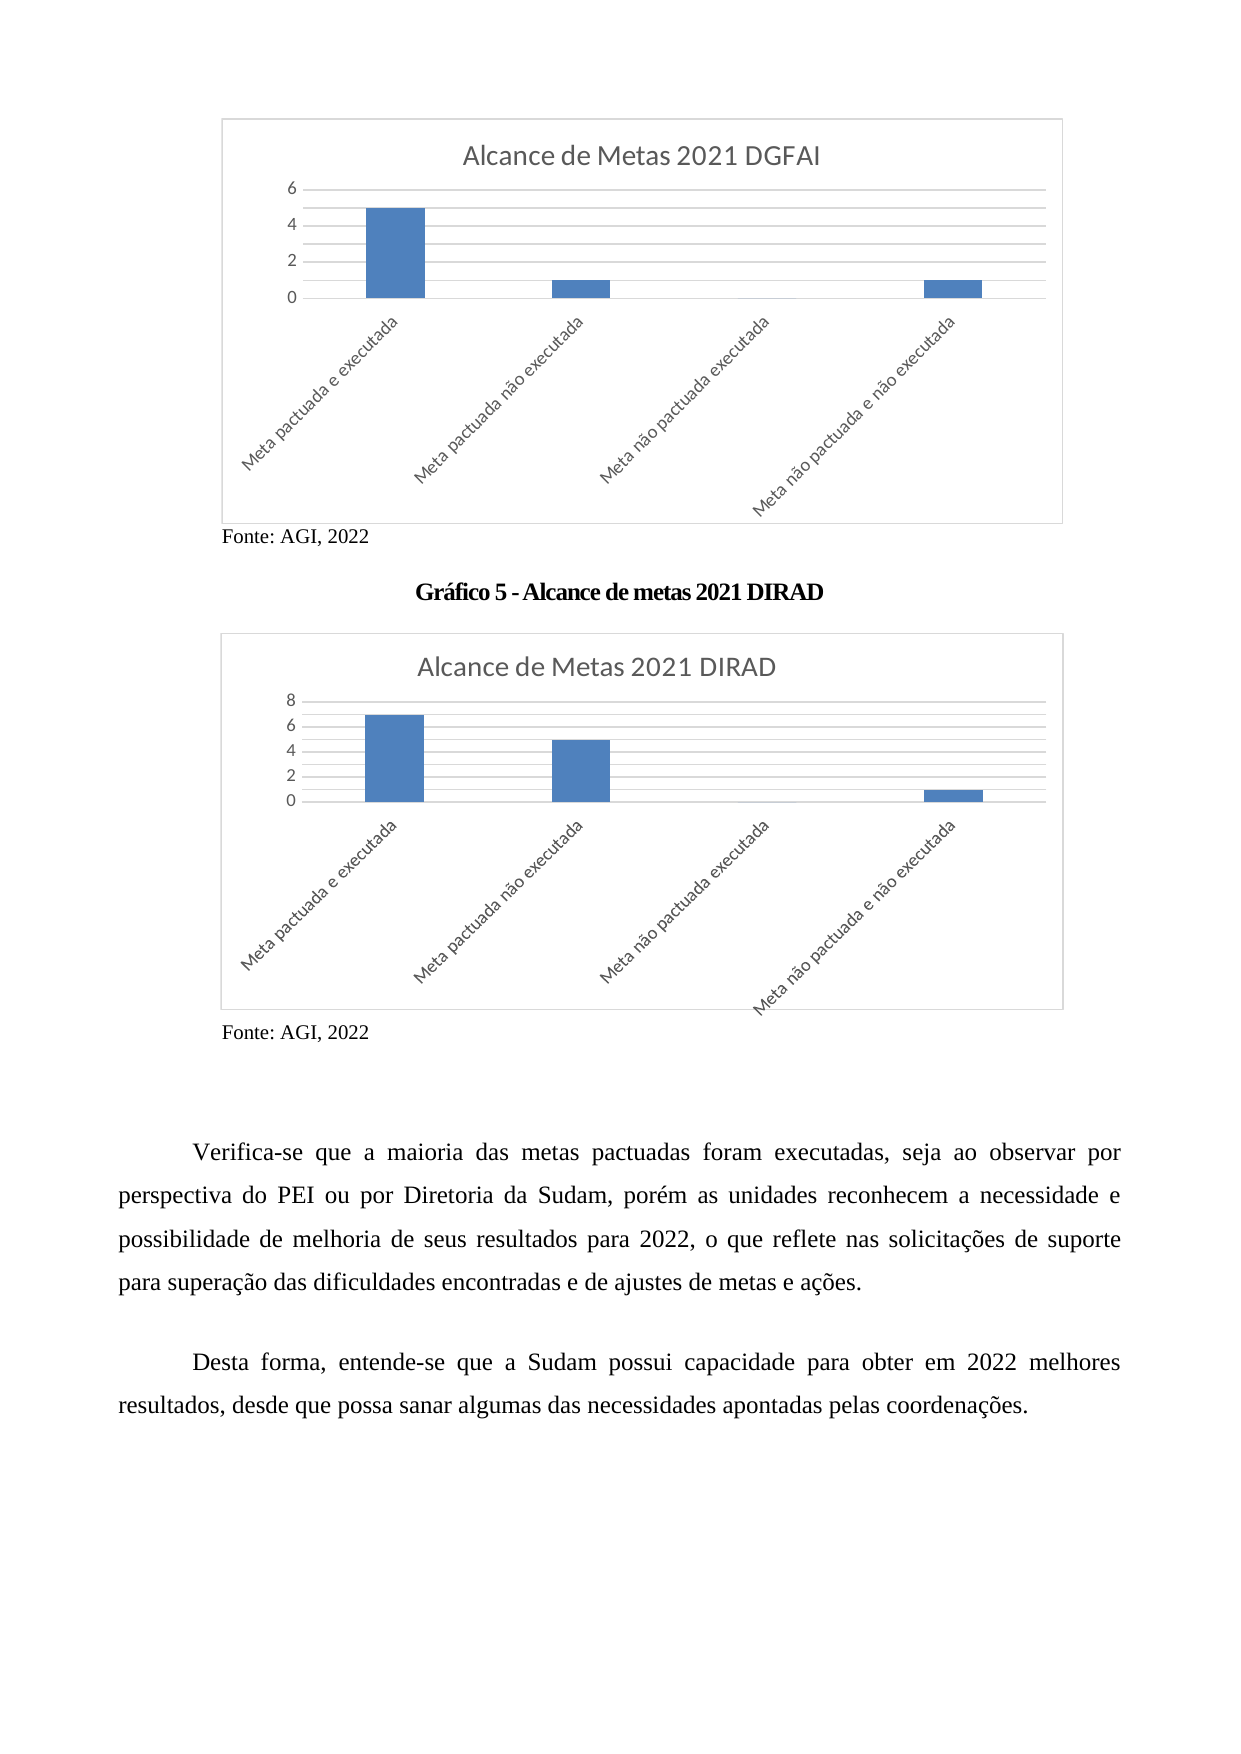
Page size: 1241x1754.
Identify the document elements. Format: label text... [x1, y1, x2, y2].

text Fonte: AGI, 2022 [162, 524, 1122, 548]
text Gráfico 5 - Alcance de metas 2021 DIRAD [118, 577, 1122, 606]
text Fonte: AGI, 2022 [162, 1020, 1122, 1044]
text Verifica-se que a maioria das metas pactuadas foram executadas, seja ao observar por perspectiva do PEI ou por Diretoria da Sudam, porém as unidades reconhecem a necessidade e possibilidade de melhoria de seus resultados para 2022, o que reflete nas solicitações de suporte para superação das dificuldades encontradas e de ajustes de metas e ações. [118, 1137, 1122, 1296]
text Desta forma, entende-se que a Sudam possui capacidade para obter em 2022 melhores resultados, desde que possa sanar algumas das necessidades apontadas pelas coordenações. [118, 1347, 1122, 1419]
